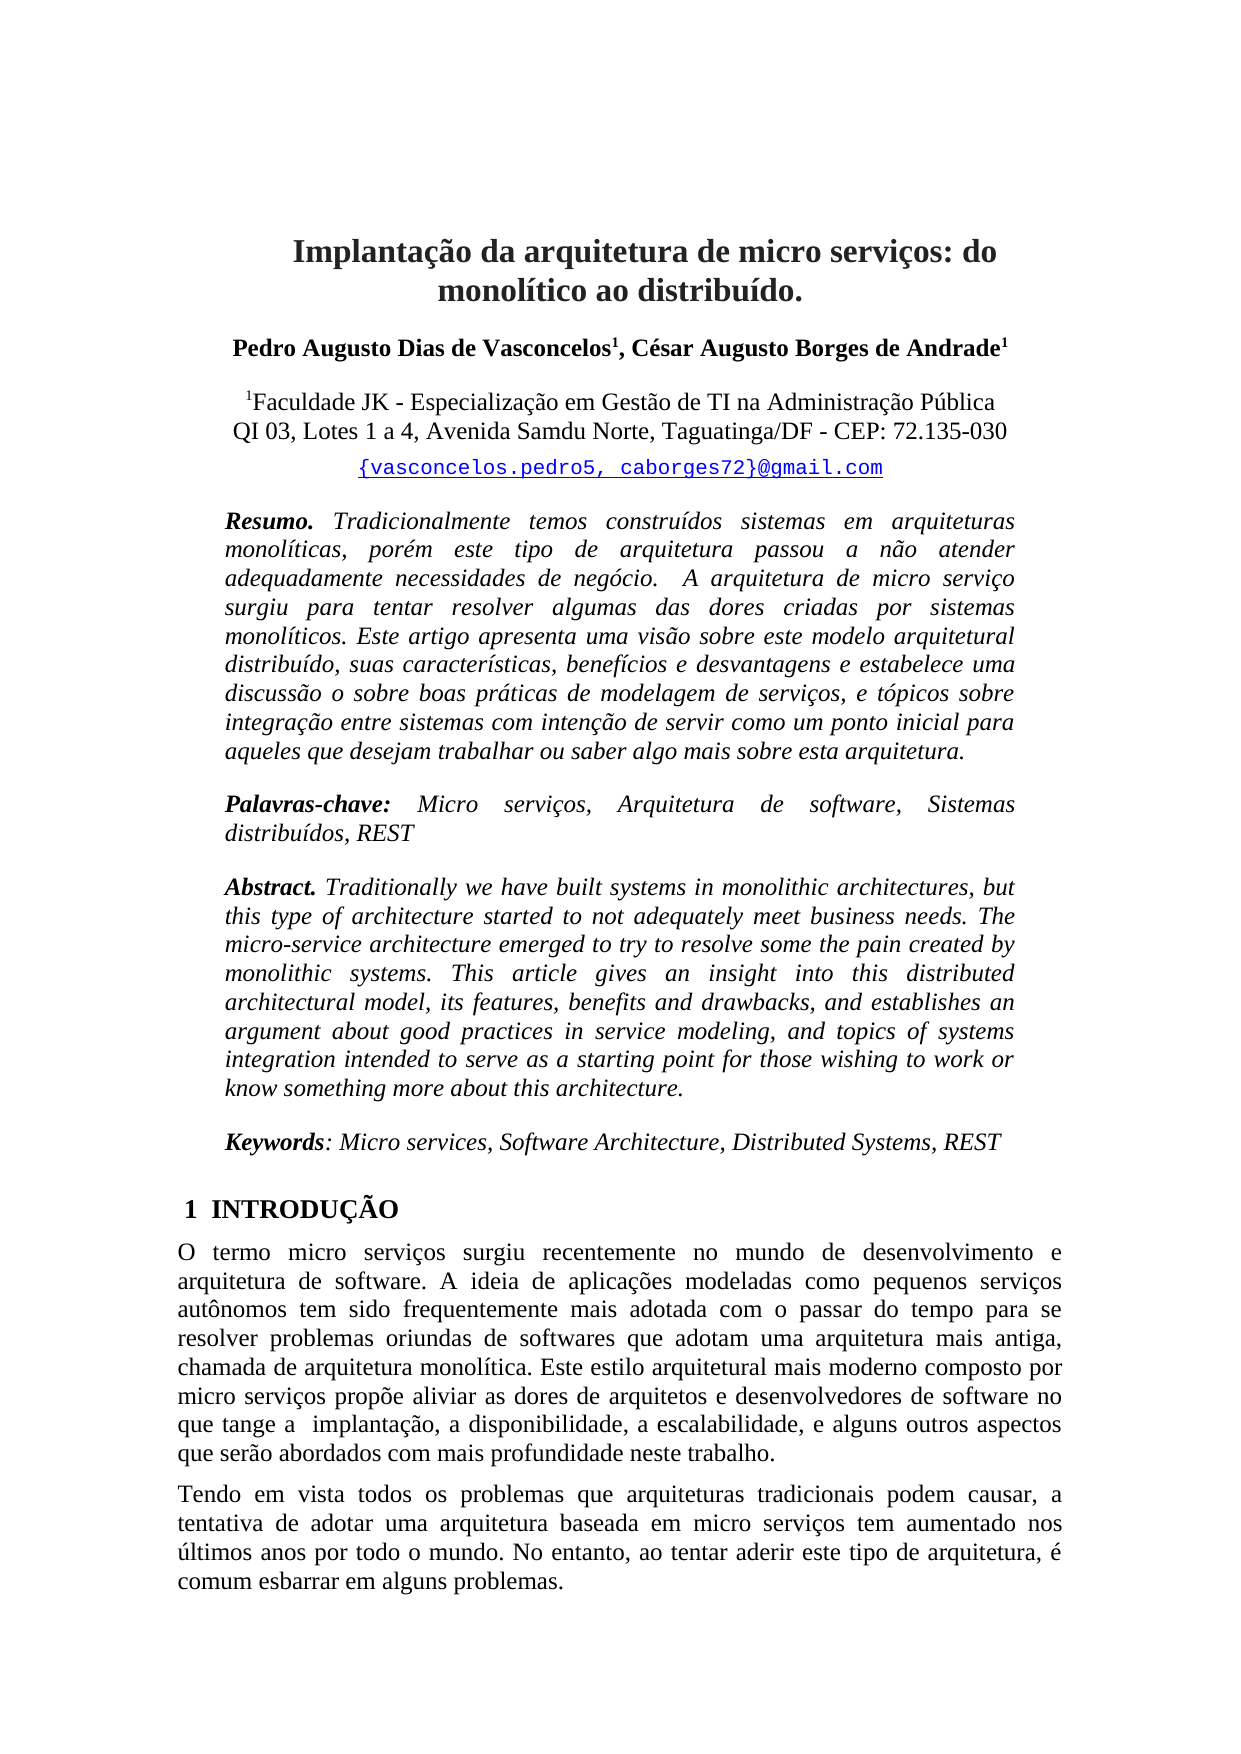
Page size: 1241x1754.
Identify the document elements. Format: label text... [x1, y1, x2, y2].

subtitle INTRODUÇÃO [177, 1193, 1063, 1224]
text 1Faculdade JK - Especialização em Gestão de TI na Administração Pública QI 03, Lotes 1 a 4, Avenida Samdu Norte, Taguatinga/DF - CEP: 72.135-030 [177, 387, 1063, 445]
text Abstract. Traditionally we have built systems in monolithic architectures, but this type of architecture started to not adequately meet business needs. The micro-service architecture emerged to try to resolve some the pain created by monolithic systems. This article gives an insight into this distributed architectural model, its features, benefits and drawbacks, and establishes an argument about good practices in service modeling, and topics of systems integration intended to serve as a starting point for those wishing to work or know something more about this architecture. [224, 872, 1016, 1102]
text Palavras-chave: Micro serviços, Arquitetura de software, Sistemas distribuídos, REST [224, 789, 1016, 847]
text O termo micro serviços surgiu recentemente no mundo de desenvolvimento e arquitetura de software. A ideia de aplicações modeladas como pequenos serviços autônomos tem sido frequentemente mais adotada com o passar do tempo para se resolver problemas oriundas de softwares que adotam uma arquitetura mais antiga, chamada de arquitetura monolítica. Este estilo arquitetural mais moderno composto por micro serviços propõe aliviar as dores de arquitetos e desenvolvedores de software no que tange a implantação, a disponibilidade, a escalabilidade, e alguns outros aspectos que serão abordados com mais profundidade neste trabalho. [177, 1237, 1063, 1467]
text Pedro Augusto Dias de Vasconcelos1, César Augusto Borges de Andrade1 [177, 333, 1063, 362]
text Tendo em vista todos os problemas que arquiteturas tradicionais podem causar, a tentativa de adotar uma arquitetura baseada em micro serviços tem aumentado nos últimos anos por todo o mundo. No entanto, ao tentar aderir este tipo de arquitetura, é comum esbarrar em alguns problemas. [177, 1479, 1063, 1594]
text Implantação da arquitetura de micro serviços: do monolítico ao distribuído. [177, 232, 1063, 308]
text Resumo. Tradicionalmente temos construídos sistemas em arquiteturas monolíticas, porém este tipo de arquitetura passou a não atender adequadamente necessidades de negócio. A arquitetura de micro serviço surgiu para tentar resolver algumas das dores criadas por sistemas monolíticos. Este artigo apresenta uma visão sobre este modelo arquitetural distribuído, suas características, benefícios e desvantagens e estabelece uma discussão o sobre boas práticas de modelagem de serviços, e tópicos sobre integração entre sistemas com intenção de servir como um ponto inicial para aqueles que desejam trabalhar ou saber algo mais sobre esta arquitetura. [224, 506, 1016, 764]
text Keywords: Micro services, Software Architecture, Distributed Systems, REST [224, 1127, 1016, 1156]
text {vasconcelos.pedro5, caborges72}@gmail.com [177, 457, 1063, 481]
